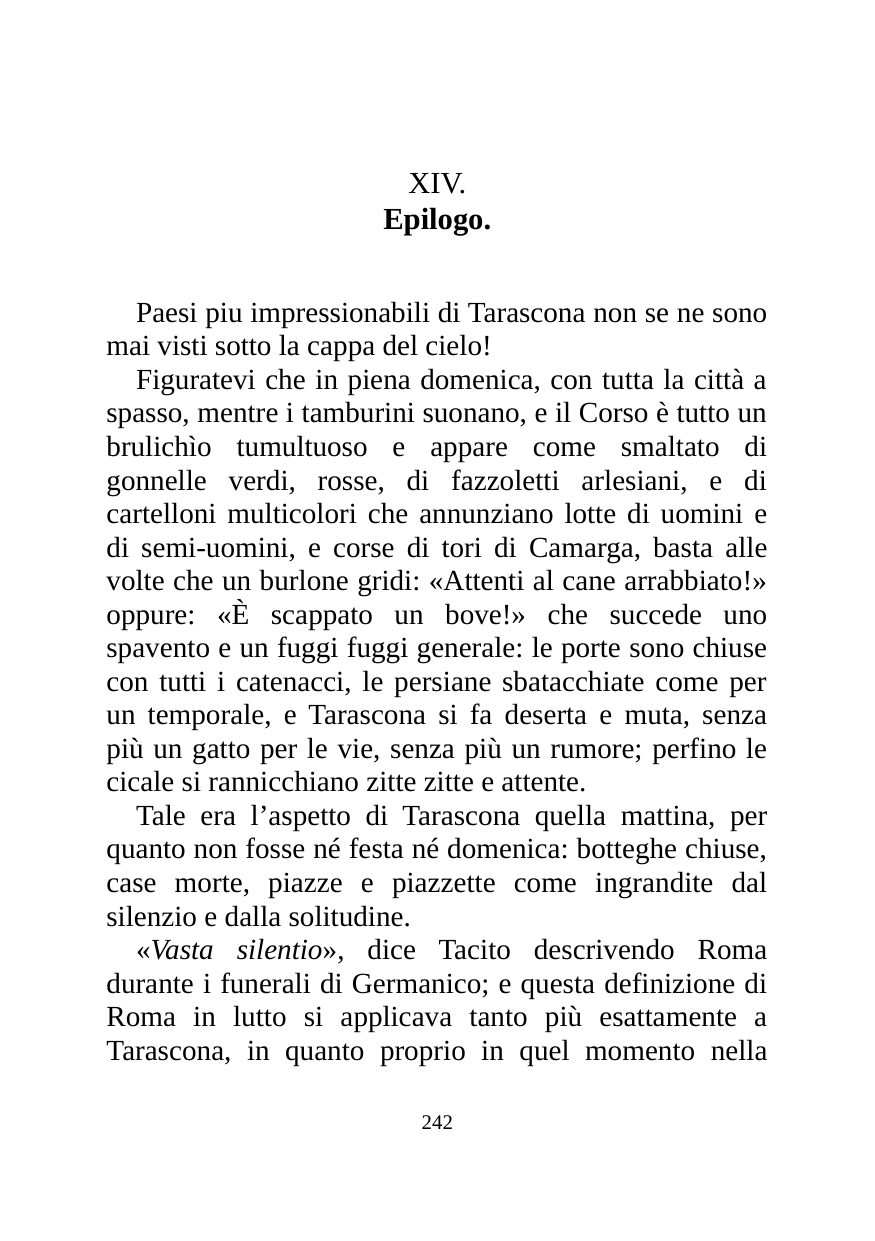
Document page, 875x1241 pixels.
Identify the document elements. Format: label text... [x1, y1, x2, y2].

text Tale era l’aspetto di Tarascona quella mattina, per quanto non fosse né festa né domenica: botteghe chiuse, case morte, piazze e piazzette come ingrandite dal silenzio e dalla solitudine. [106, 798, 768, 932]
text «Vasta silentio», dice Tacito descrivendo Roma durante i funerali di Germanico; e questa definizione di Roma in lutto si applicava tanto più esattamente a Tarascona, in quanto proprio in quel momento nella [106, 932, 768, 1066]
text Paesi piu impressionabili di Tarascona non se ne sono mai visti sotto la cappa del cielo! [106, 295, 768, 362]
text Figuratevi che in piena domenica, con tutta la città a spasso, mentre i tamburini suonano, e il Corso è tutto un brulichìo tumultuoso e appare come smaltato di gonnelle verdi, rosse, di fazzoletti arlesiani, e di cartelloni multicolori che annunziano lotte di uomini e di semi-uomini, e corse di tori di Camarga, basta alle volte che un burlone gridi: «Attenti al cane arrabbiato!» oppure: «È scappato un bove!» che succede uno spavento e un fuggi fuggi generale: le porte sono chiuse con tutti i catenacci, le persiane sbatacchiate come per un temporale, e Tarascona si fa deserta e muta, senza più un gatto per le vie, senza più un rumore; perfino le cicale si rannicchiano zitte zitte e attente. [106, 362, 768, 798]
subtitle XIV. Epilogo. [106, 165, 768, 236]
